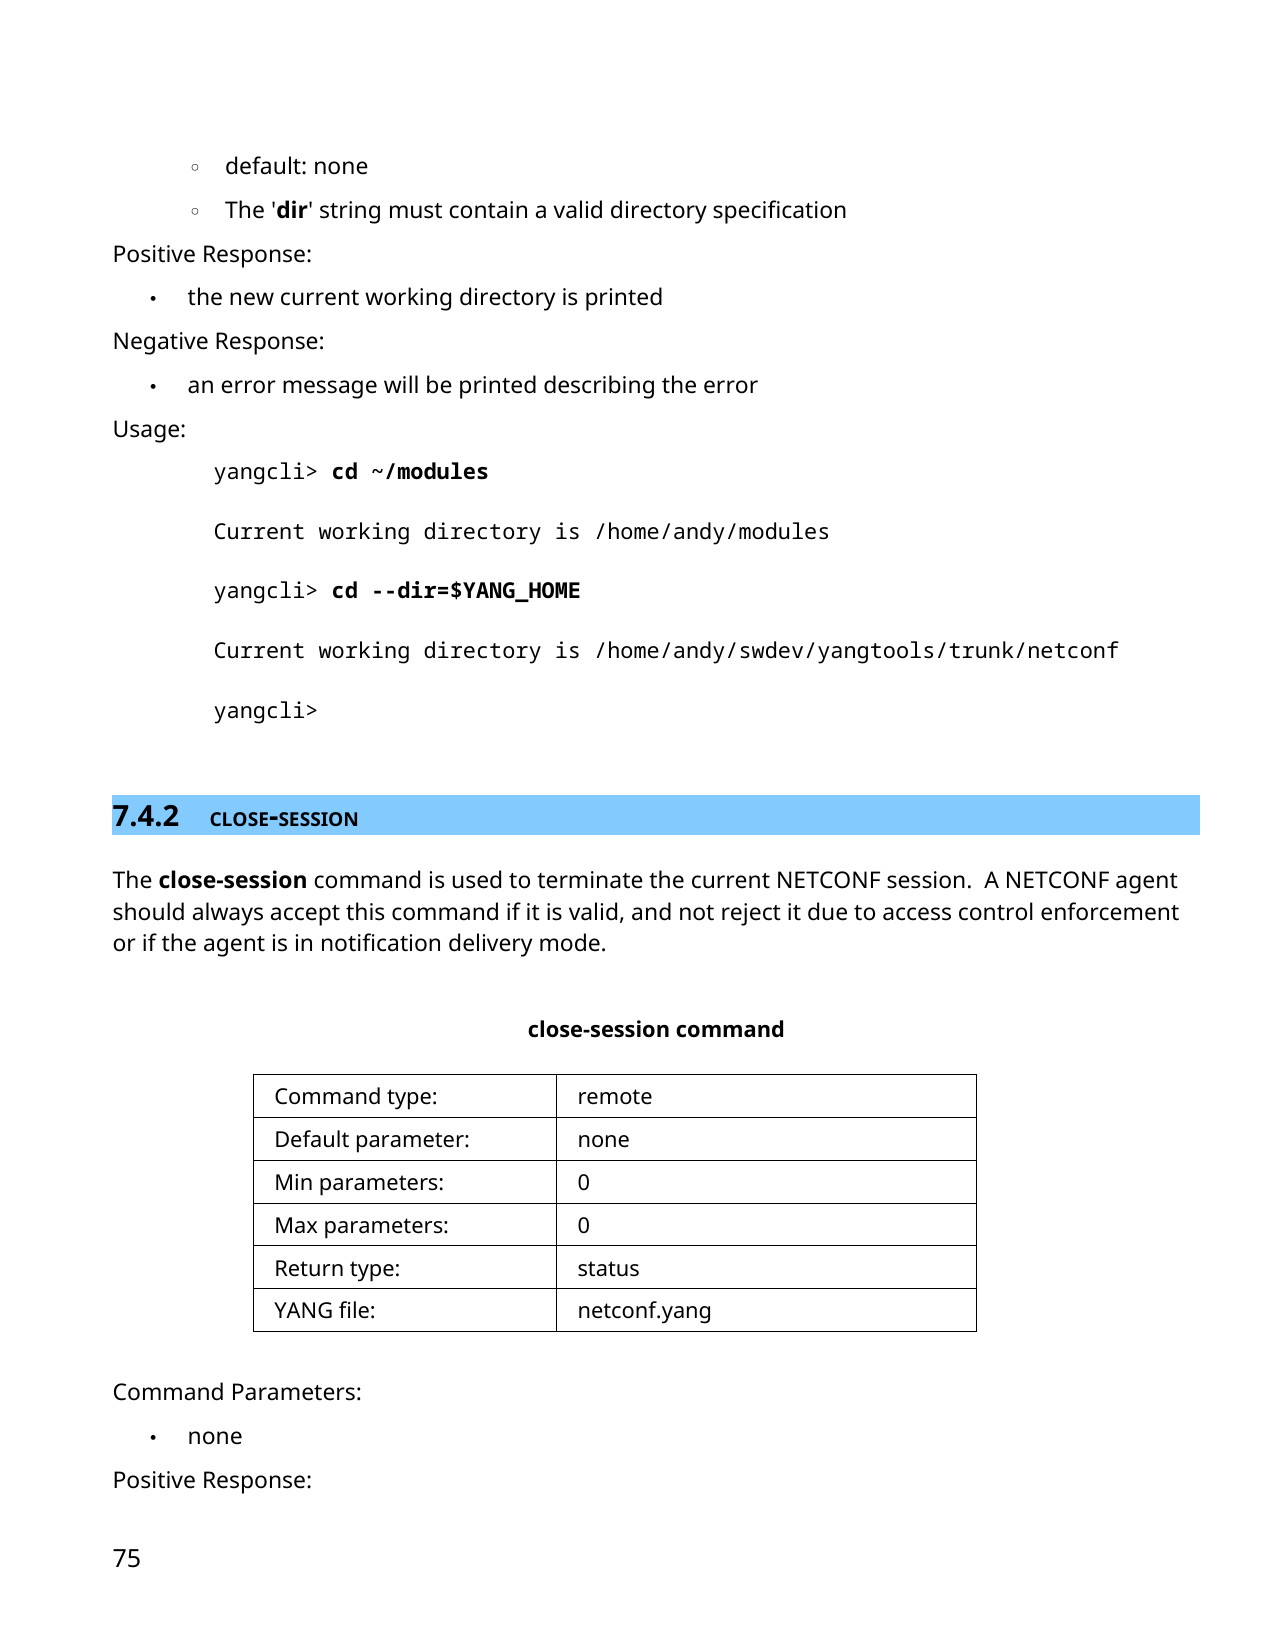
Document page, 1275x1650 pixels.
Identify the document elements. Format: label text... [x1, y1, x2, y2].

text yangcli> cd ~/modules Current working directory is /home/andy/modules yangcli> cd --dir=$YANG_HOME Current working directory is /home/andy/swdev/yangtools/trunk/netconf yangcli> [139, 456, 1200, 724]
list an error message will be printed describing the error [150, 369, 1200, 400]
table_cell 0 [557, 1161, 976, 1202]
text The close-session command is used to terminate the current NETCONF session. A NETCONF agent should always accept this command if it is valid, and not reject it due to access control enforcement or if the agent is in notification delivery mode. [112, 864, 1200, 958]
table_header remote [557, 1075, 976, 1117]
text Positive Response: [112, 237, 1200, 269]
text Command Parameters: [112, 1376, 1200, 1407]
table_cell none [557, 1118, 976, 1159]
table_header Command type: [254, 1075, 556, 1117]
list none [150, 1420, 1200, 1451]
table_cell status [557, 1246, 976, 1288]
subtitle close-session command [127, 1014, 1185, 1044]
table_cell YANG file: [254, 1289, 556, 1331]
table_cell Max parameters: [254, 1204, 556, 1245]
text Positive Response: [112, 1463, 1200, 1495]
table_cell Default parameter: [254, 1118, 556, 1159]
list The 'dir' string must contain a valid directory specification [187, 194, 1200, 225]
subtitle close-session [112, 795, 1200, 835]
list default: none [187, 150, 1200, 181]
list the new current working directory is printed [150, 281, 1200, 312]
table_cell netconf.yang [557, 1289, 976, 1331]
table_cell 0 [557, 1204, 976, 1245]
text Negative Response: [112, 325, 1200, 356]
table_cell Return type: [254, 1246, 556, 1288]
table_cell Min parameters: [254, 1161, 556, 1202]
text Usage: [112, 412, 1200, 444]
